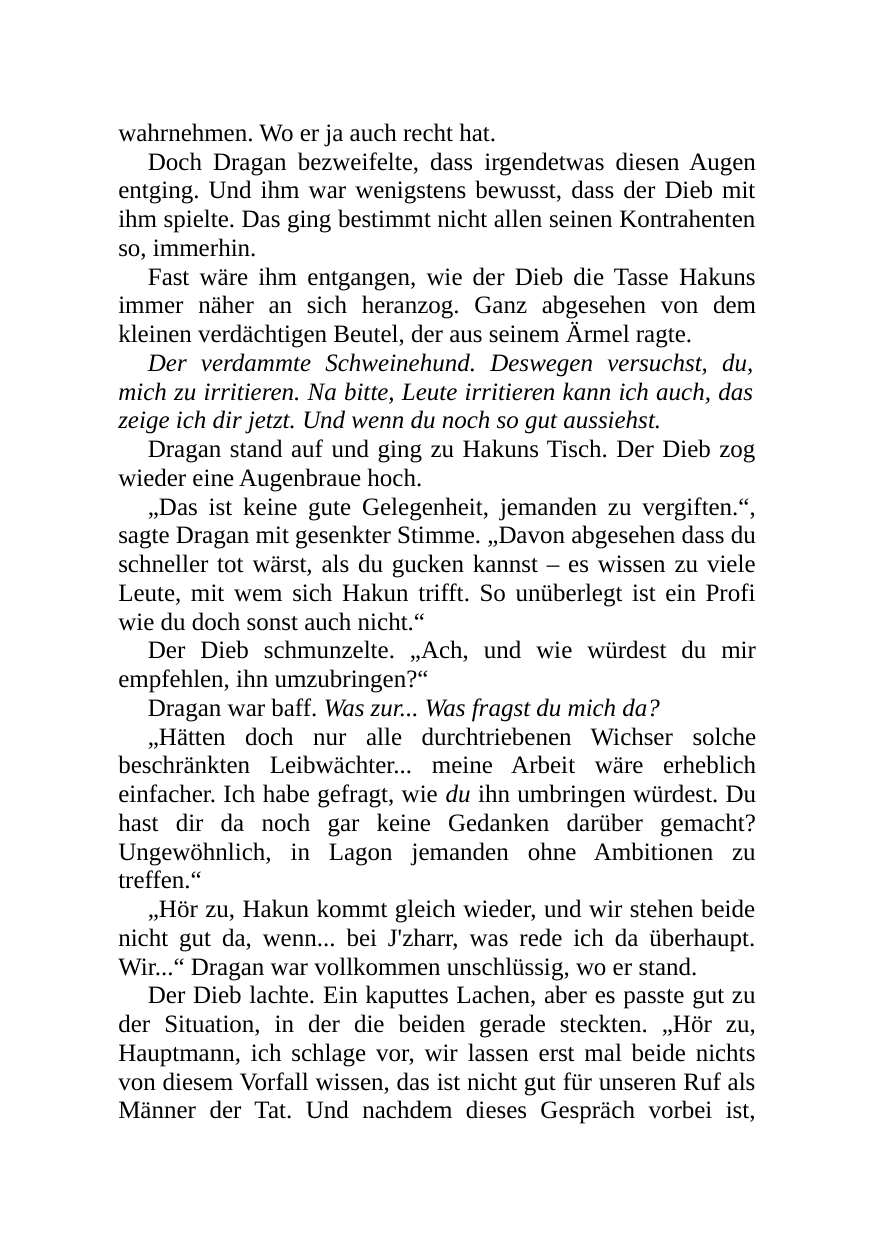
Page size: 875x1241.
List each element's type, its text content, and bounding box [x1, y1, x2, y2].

text Dragan stand auf und ging zu Hakuns Tisch. Der Dieb zog wieder eine Augenbraue hoch. [118, 434, 756, 492]
text Fast wäre ihm entgangen, wie der Dieb die Tasse Hakuns immer näher an sich heranzog. Ganz abgesehen von dem kleinen verdächtigen Beutel, der aus seinem Ärmel ragte. [118, 262, 756, 348]
text „Hör zu, Hakun kommt gleich wieder, und wir stehen beide nicht gut da, wenn... bei J'zharr, was rede ich da überhaupt. Wir...“ Dragan war vollkommen unschlüssig, wo er stand. [118, 894, 756, 981]
text „Das ist keine gute Gelegenheit, jemanden zu vergiften.“, sagte Dragan mit gesenkter Stimme. „Davon abgesehen dass du schneller tot wärst, als du gucken kannst – es wissen zu viele Leute, mit wem sich Hakun trifft. So unüberlegt ist ein Profi wie du doch sonst auch nicht.“ [118, 492, 756, 636]
text Dragan war baff. Was zur... Was fragst du mich da? [118, 693, 756, 722]
text Doch Dragan bezweifelte, dass irgendetwas diesen Augen entging. Und ihm war wenigstens bewusst, dass der Dieb mit ihm spielte. Das ging bestimmt nicht allen seinen Kontrahenten so, immerhin. [118, 147, 756, 262]
text Der verdammte Schweinehund. Deswegen versuchst, du, mich zu irritieren. Na bitte, Leute irritieren kann ich auch, das zeige ich dir jetzt. Und wenn du noch so gut aussiehst. [118, 348, 756, 434]
text wahrnehmen. Wo er ja auch recht hat. [118, 118, 756, 147]
text „Hätten doch nur alle durchtriebenen Wichser solche beschränkten Leibwächter... meine Arbeit wäre erheblich einfacher. Ich habe gefragt, wie du ihn umbringen würdest. Du hast dir da noch gar keine Gedanken darüber gemacht? Ungewöhnlich, in Lagon jemanden ohne Ambitionen zu treffen.“ [118, 722, 756, 894]
text Der Dieb schmunzelte. „Ach, und wie würdest du mir empfehlen, ihn umzubringen?“ [118, 636, 756, 693]
text Der Dieb lachte. Ein kaputtes Lachen, aber es passte gut zu der Situation, in der die beiden gerade steckten. „Hör zu, Hauptmann, ich schlage vor, wir lassen erst mal beide nichts von diesem Vorfall wissen, das ist nicht gut für unseren Ruf als Männer der Tat. Und nachdem dieses Gespräch vorbei ist, [118, 981, 756, 1124]
